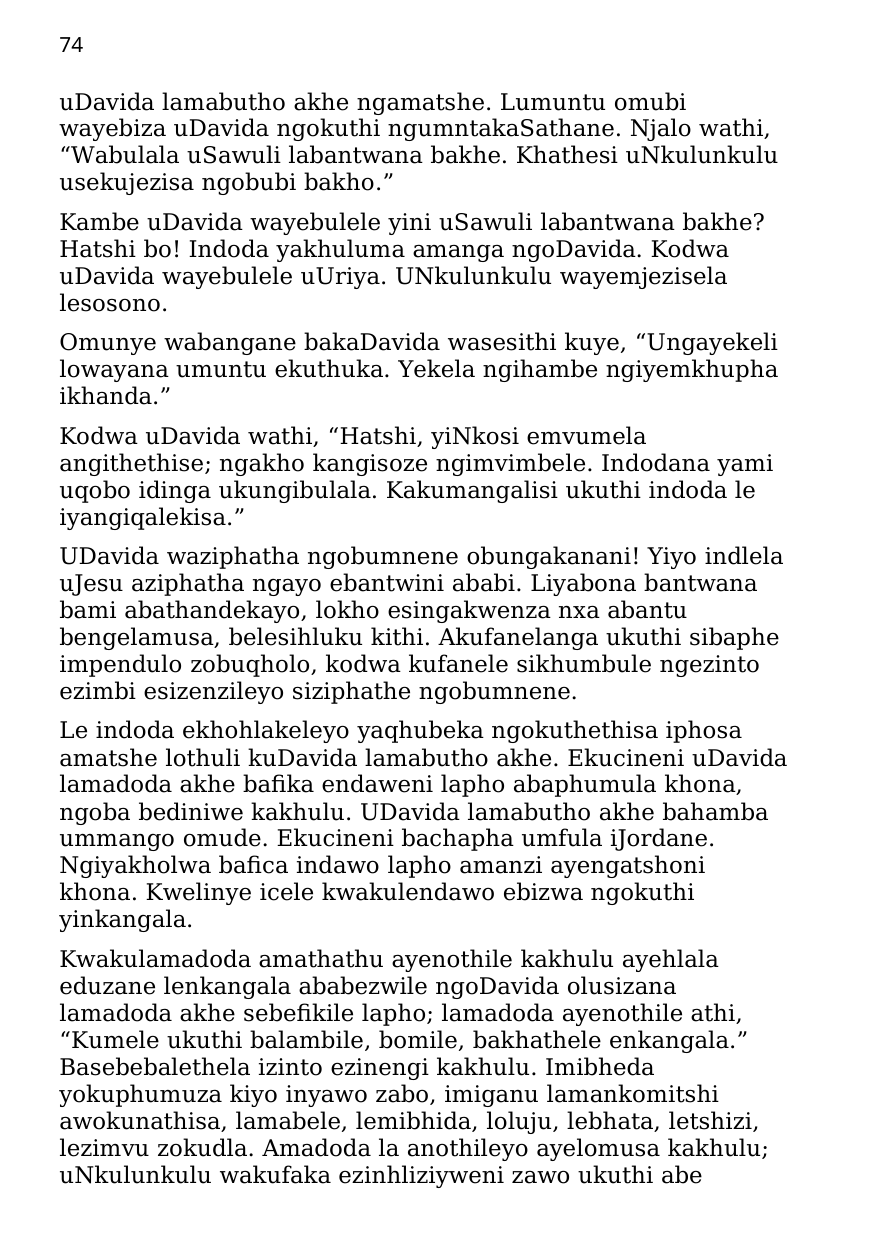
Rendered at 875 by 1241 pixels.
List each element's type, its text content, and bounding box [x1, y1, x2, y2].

text Kambe uDavida wayebulele yini uSawuli labantwana bakhe? Hatshi bo! Indoda yakhuluma amanga ngoDavida. Kodwa uDavida wayebulele uUriya. UNkulunkulu wayemjezisela lesosono. [59, 209, 791, 317]
text Le indoda ekhohlakeleyo yaqhubeka ngokuthethisa iphosa amatshe lothuli kuDavida lamabutho akhe. Ekucineni uDavida lamadoda akhe bafika endaweni lapho abaphumula khona, ngoba bediniwe kakhulu. UDavida lamabutho akhe bahamba ummango omude. Ekucineni bachapha umfula iJordane. Ngiyakholwa bafica indawo lapho amanzi ayengatshoni khona. Kwelinye icele kwakulendawo ebizwa ngokuthi yinkangala. [59, 717, 791, 933]
text uDavida lamabutho akhe ngamatshe. Lumuntu omubi wayebiza uDavida ngokuthi ngumntakaSathane. Njalo wathi, “Wabulala uSawuli labantwana bakhe. Khathesi uNkulunkulu usekujezisa ngobubi bakho.” [59, 88, 791, 196]
text UDavida waziphatha ngobumnene obungakanani! Yiyo indlela uJesu aziphatha ngayo ebantwini ababi. Liyabona bantwana bami abathandekayo, lokho esingakwenza nxa abantu bengelamusa, belesihluku kithi. Akufanelanga ukuthi sibaphe impendulo zobuqholo, kodwa kufanele sikhumbule ngezinto ezimbi esizenzileyo siziphathe ngobumnene. [59, 543, 791, 705]
text Kodwa uDavida wathi, “Hatshi, yiNkosi emvumela angithethise; ngakho kangisoze ngimvimbele. Indodana yami uqobo idinga ukungibulala. Kakumangalisi ukuthi indoda le iyangiqalekisa.” [59, 423, 791, 531]
text Omunye wabangane bakaDavida wasesithi kuye, “Ungayekeli lowayana umuntu ekuthuka. Yekela ngihambe ngiyemkhupha ikhanda.” [59, 329, 791, 410]
text Kwakulamadoda amathathu ayenothile kakhulu ayehlala eduzane lenkangala ababezwile ngoDavida olusizana lamadoda akhe sebefikile lapho; lamadoda ayenothile athi, “Kumele ukuthi balambile, bomile, bakhathele enkangala.” Basebebalethela izinto ezinengi kakhulu. Imibheda yokuphumuza kiyo inyawo zabo, imiganu lamankomitshi awokunathisa, lamabele, lemibhida, loluju, lebhata, letshizi, lezimvu zokudla. Amadoda la anothileyo ayelomusa kakhulu; uNkulunkulu wakufaka ezinhliziyweni zawo ukuthi abe [59, 946, 791, 1189]
